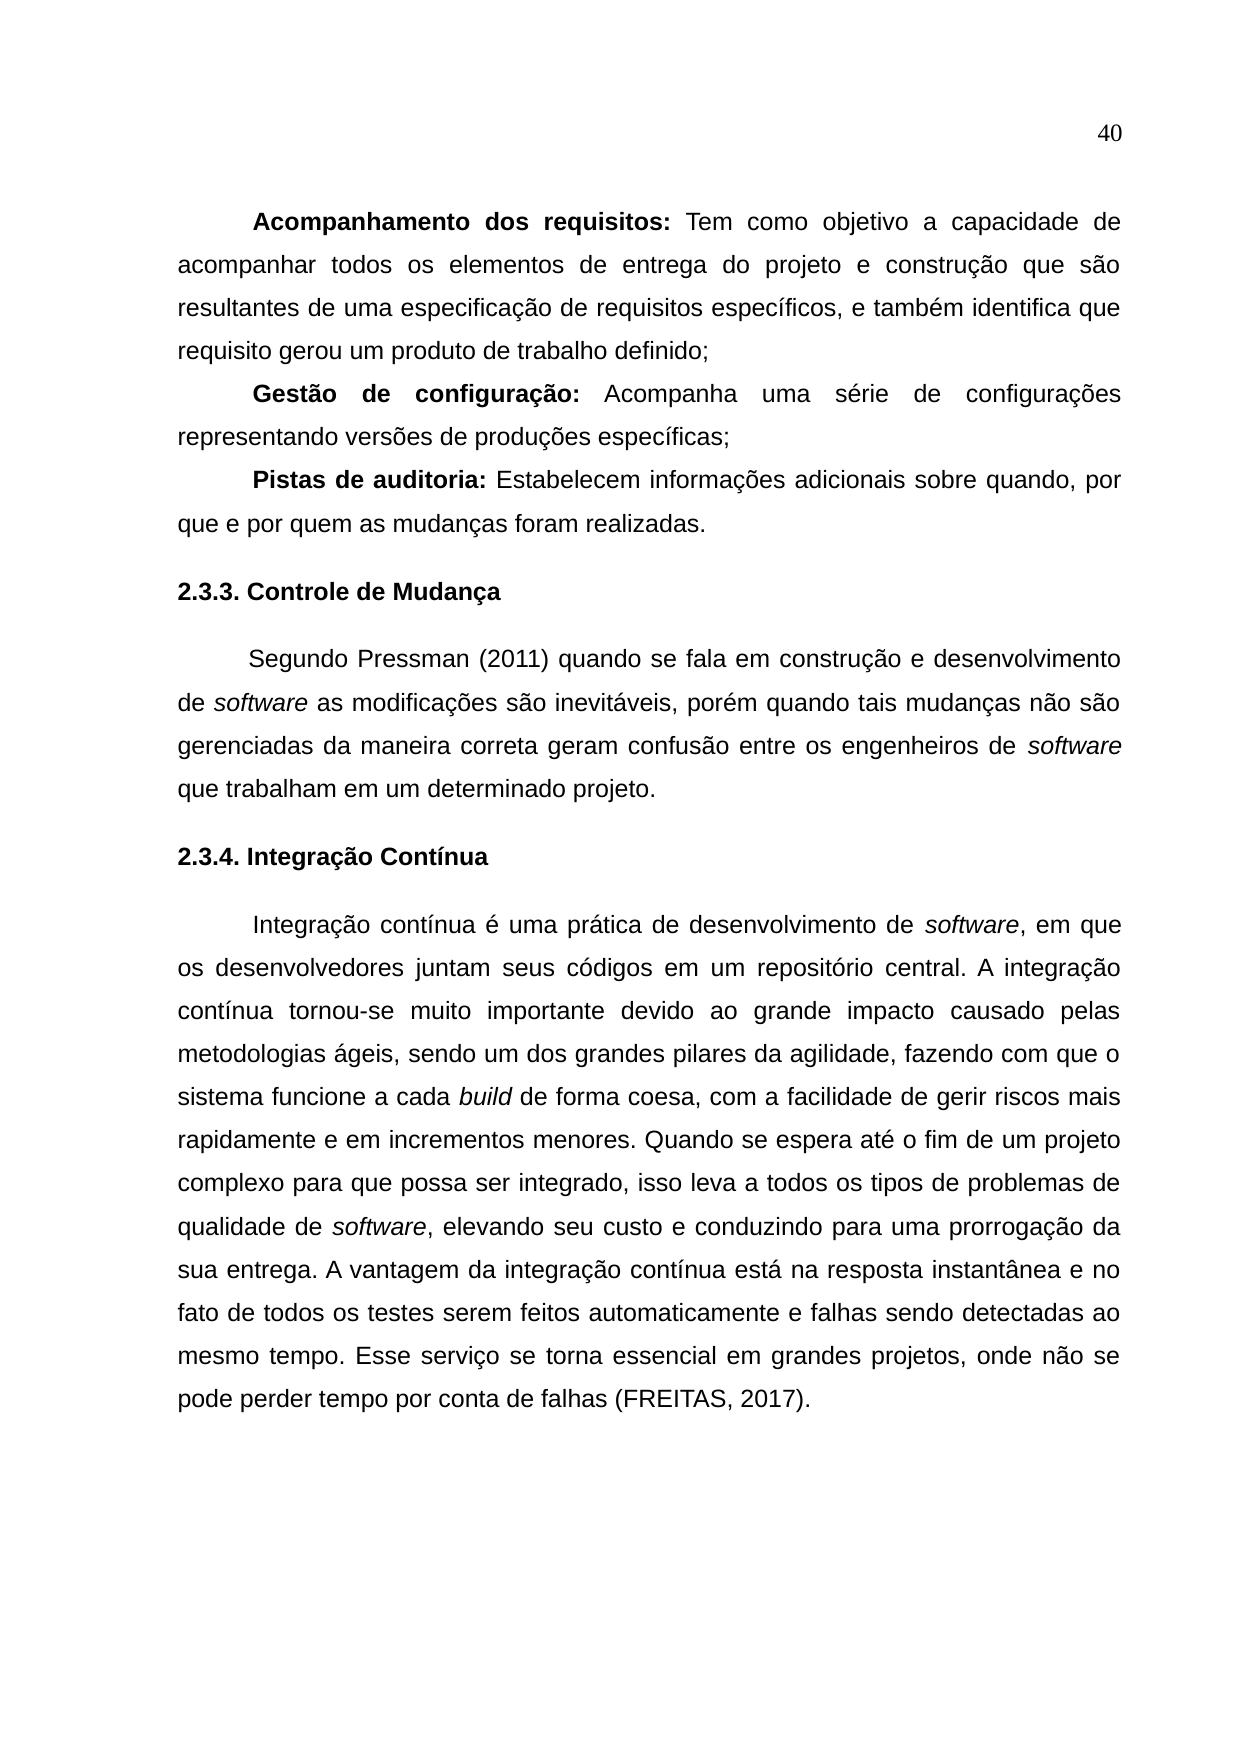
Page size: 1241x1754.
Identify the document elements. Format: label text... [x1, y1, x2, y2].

text Segundo Pressman (2011) quando se fala em construção e desenvolvimento de software as modificações são inevitáveis, porém quando tais mudanças não são gerenciadas da maneira correta geram confusão entre os engenheiros de software que trabalham em um determinado projeto. [177, 644, 1122, 802]
text Gestão de configuração: Acompanha uma série de configurações representando versões de produções específicas; [177, 379, 1122, 451]
text Acompanhamento dos requisitos: Tem como objetivo a capacidade de acompanhar todos os elementos de entrega do projeto e construção que são resultantes de uma especificação de requisitos específicos, e também identifica que requisito gerou um produto de trabalho definido; [177, 207, 1122, 365]
text Integração contínua é uma prática de desenvolvimento de software, em que os desenvolvedores juntam seus códigos em um repositório central. A integração contínua tornou-se muito importante devido ao grande impacto causado pelas metodologias ágeis, sendo um dos grandes pilares da agilidade, fazendo com que o sistema funcione a cada build de forma coesa, com a facilidade de gerir riscos mais rapidamente e em incrementos menores. Quando se espera até o fim de um projeto complexo para que possa ser integrado, isso leva a todos os tipos de problemas de qualidade de software, elevando seu custo e conduzindo para uma prorrogação da sua entrega. A vantagem da integração contínua está na resposta instantânea e no fato de todos os testes serem feitos automaticamente e falhas sendo detectadas ao mesmo tempo. Esse serviço se torna essencial em grandes projetos, onde não se pode perder tempo por conta de falhas (FREITAS, 2017). [177, 909, 1122, 1413]
text Pistas de auditoria: Estabelecem informações adicionais sobre quando, por que e por quem as mudanças foram realizadas. [177, 465, 1122, 537]
subtitle 2.3.4. Integração Contínua [177, 842, 1122, 870]
subtitle 2.3.3. Controle de Mudança [177, 576, 1122, 605]
